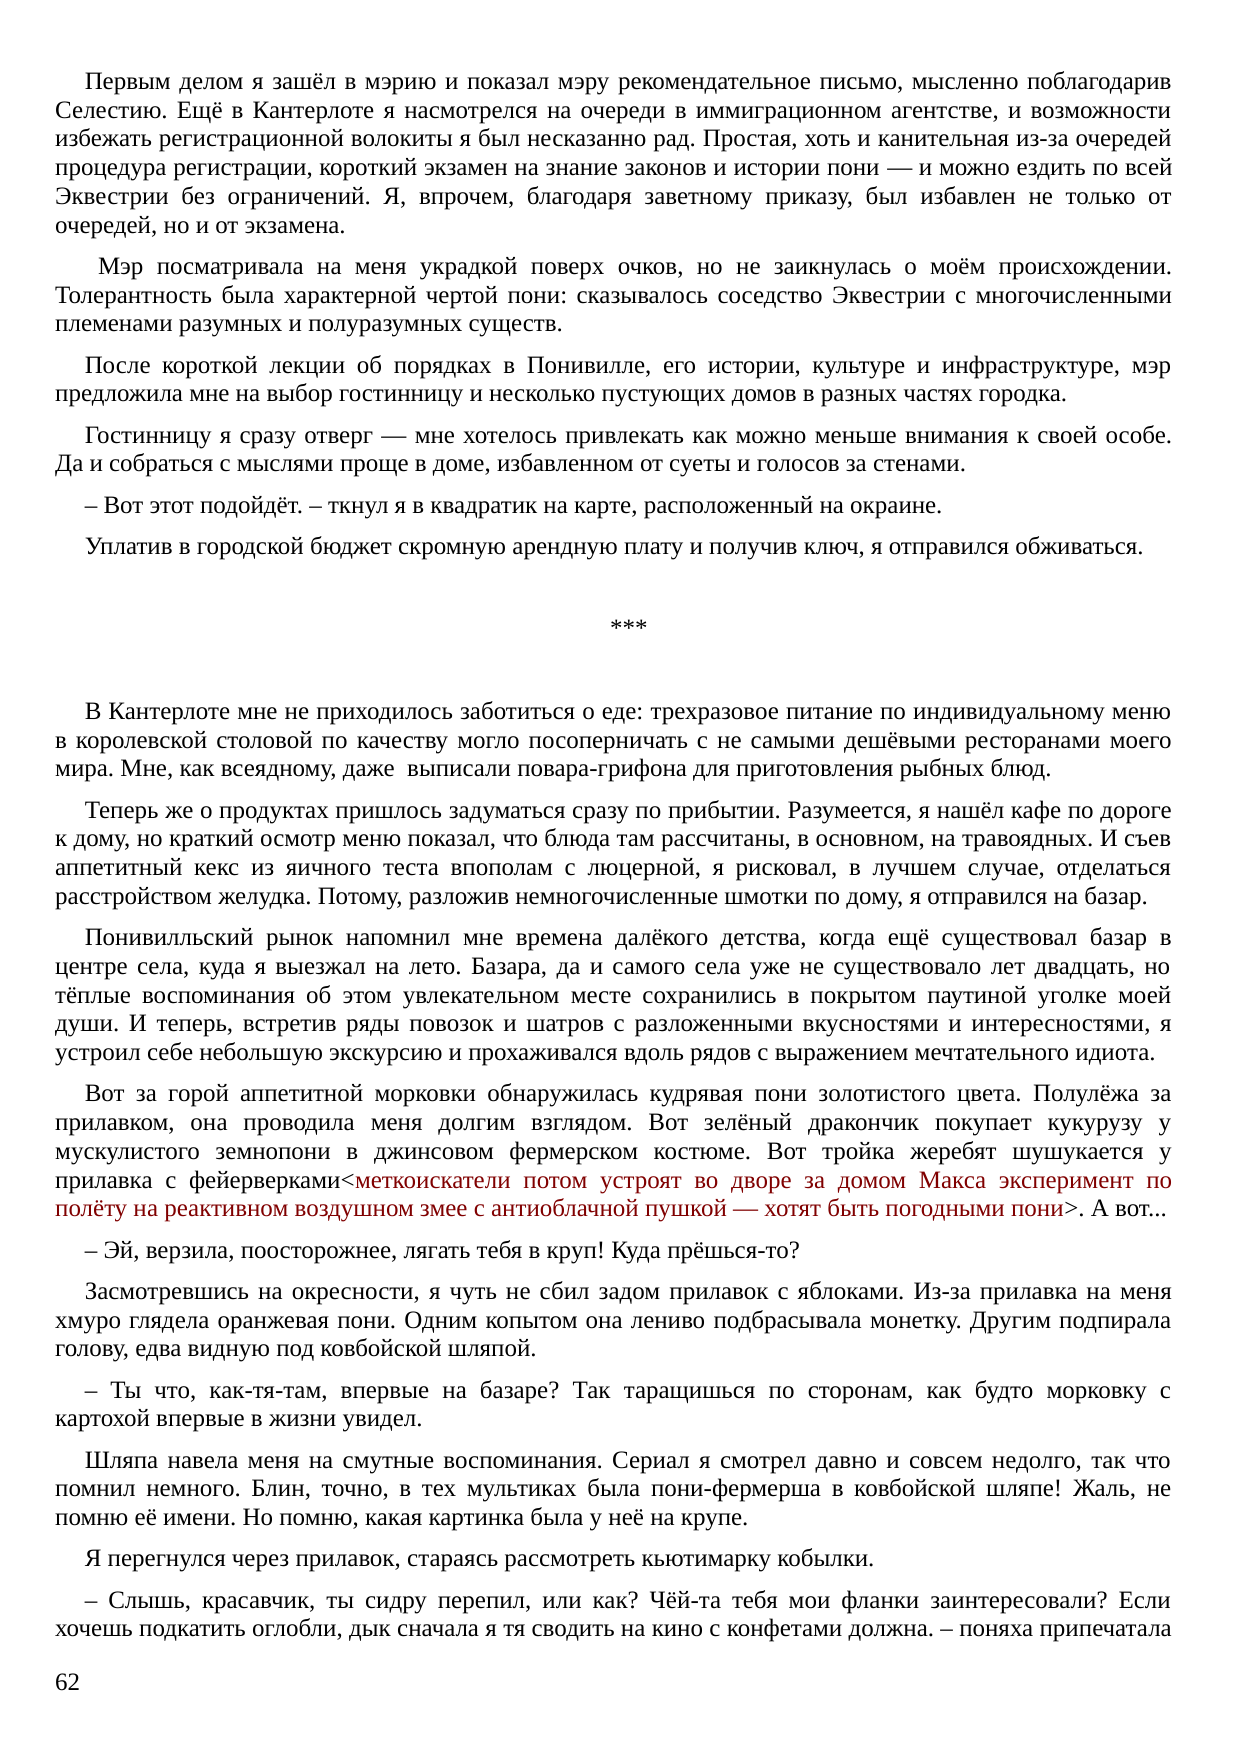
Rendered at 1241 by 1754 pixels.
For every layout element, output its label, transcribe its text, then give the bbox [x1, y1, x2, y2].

text Теперь же о продуктах пришлось задуматься сразу по прибытии. Разумеется, я нашёл кафе по дороге к дому, но краткий осмотр меню показал, что блюда там рассчитаны, в основном, на травоядных. И съев аппетитный кекс из яичного теста впополам с люцерной, я рисковал, в лучшем случае, отделаться расстройством желудка. Потому, разложив немногочисленные шмотки по дому, я отправился на базар. [55, 795, 1173, 910]
text – Ты что, как-тя-там, впервые на базаре? Так таращишься по сторонам, как будто морковку с картохой впервые в жизни увидел. [55, 1375, 1173, 1432]
text Понивилльский рынок напомнил мне времена далёкого детства, когда ещё существовал базар в центре села, куда я выезжал на лето. Базара, да и самого села уже не существовало лет двадцать, но тёплые воспоминания об этом увлекательном месте сохранились в покрытом паутиной уголке моей души. И теперь, встретив ряды повозок и шатров с разложенными вкусностями и интересностями, я устроил себе небольшую экскурсию и прохаживался вдоль рядов с выражением мечтательного идиота. [55, 922, 1173, 1066]
text Вот за горой аппетитной морковки обнаружилась кудрявая пони золотистого цвета. Полулёжа за прилавком, она проводила меня долгим взглядом. Вот зелёный дракончик покупает кукурузу у мускулистого земнопони в джинсовом фермерском костюме. Вот тройка жеребят шушукается у прилавка с фейерверками<меткоискатели потом устроят во дворе за домом Макса эксперимент по полёту на реактивном воздушном змее с антиоблачной пушкой — хотят быть погодными пони>. А вот... [55, 1078, 1173, 1222]
text Шляпа навела меня на смутные воспоминания. Сериал я смотрел давно и совсем недолго, так что помнил немного. Блин, точно, в тех мультиках была пони-фермерша в ковбойской шляпе! Жаль, не помню её имени. Но помню, какая картинка была у неё на крупе. [55, 1445, 1173, 1531]
text – Эй, верзила, поосторожнее, лягать тебя в круп! Куда прёшься-то? [55, 1235, 1173, 1263]
text Гостинницу я сразу отверг — мне хотелось привлекать как можно меньше внимания к своей особе. Да и собраться с мыслями проще в доме, избавленном от суеты и голосов за стенами. [55, 420, 1173, 477]
text После короткой лекции об порядках в Понивилле, его истории, культуре и инфраструктуре, мэр предложила мне на выбор гостинницу и несколько пустующих домов в разных частях городка. [55, 350, 1173, 407]
text Я перегнулся через прилавок, стараясь рассмотреть кьютимарку кобылки. [55, 1543, 1173, 1572]
text Засмотревшись на окресности, я чуть не сбил задом прилавок с яблоками. Из-за прилавка на меня хмуро глядела оранжевая пони. Одним копытом она лениво подбрасывала монетку. Другим подпирала голову, едва видную под ковбойской шляпой. [55, 1276, 1173, 1362]
text *** [55, 613, 1173, 642]
text Уплатив в городской бюджет скромную арендную плату и получив ключ, я отправился обживаться. [55, 531, 1173, 560]
text Первым делом я зашёл в мэрию и показал мэру рекомендательное письмо, мысленно поблагодарив Селестию. Ещё в Кантерлоте я насмотрелся на очереди в иммиграционном агентстве, и возможности избежать регистрационной волокиты я был несказанно рад. Простая, хоть и канительная из-за очередей процедура регистрации, короткий экзамен на знание законов и истории пони — и можно ездить по всей Эквестрии без ограничений. Я, впрочем, благодаря заветному приказу, был избавлен не только от очередей, но и от экзамена. [55, 66, 1173, 238]
text В Кантерлоте мне не приходилось заботиться о еде: трехразовое питание по индивидуальному меню в королевской столовой по качеству могло посоперничать с не самыми дешёвыми ресторанами моего мира. Мне, как всеядному, даже выписали повара-грифона для приготовления рыбных блюд. [55, 696, 1173, 782]
text Мэр посматривала на меня украдкой поверх очков, но не заикнулась о моём происхождении. Толерантность была характерной чертой пони: сказывалось соседство Эквестрии с многочисленными племенами разумных и полуразумных существ. [55, 251, 1173, 337]
text – Вот этот подойдёт. – ткнул я в квадратик на карте, расположенный на окраине. [55, 490, 1173, 518]
text – Слышь, красавчик, ты сидру перепил, или как? Чёй-та тебя мои фланки заинтересовали? Если хочешь подкатить оглобли, дык сначала я тя сводить на кино с конфетами должна. – поняха припечатала [55, 1585, 1173, 1642]
